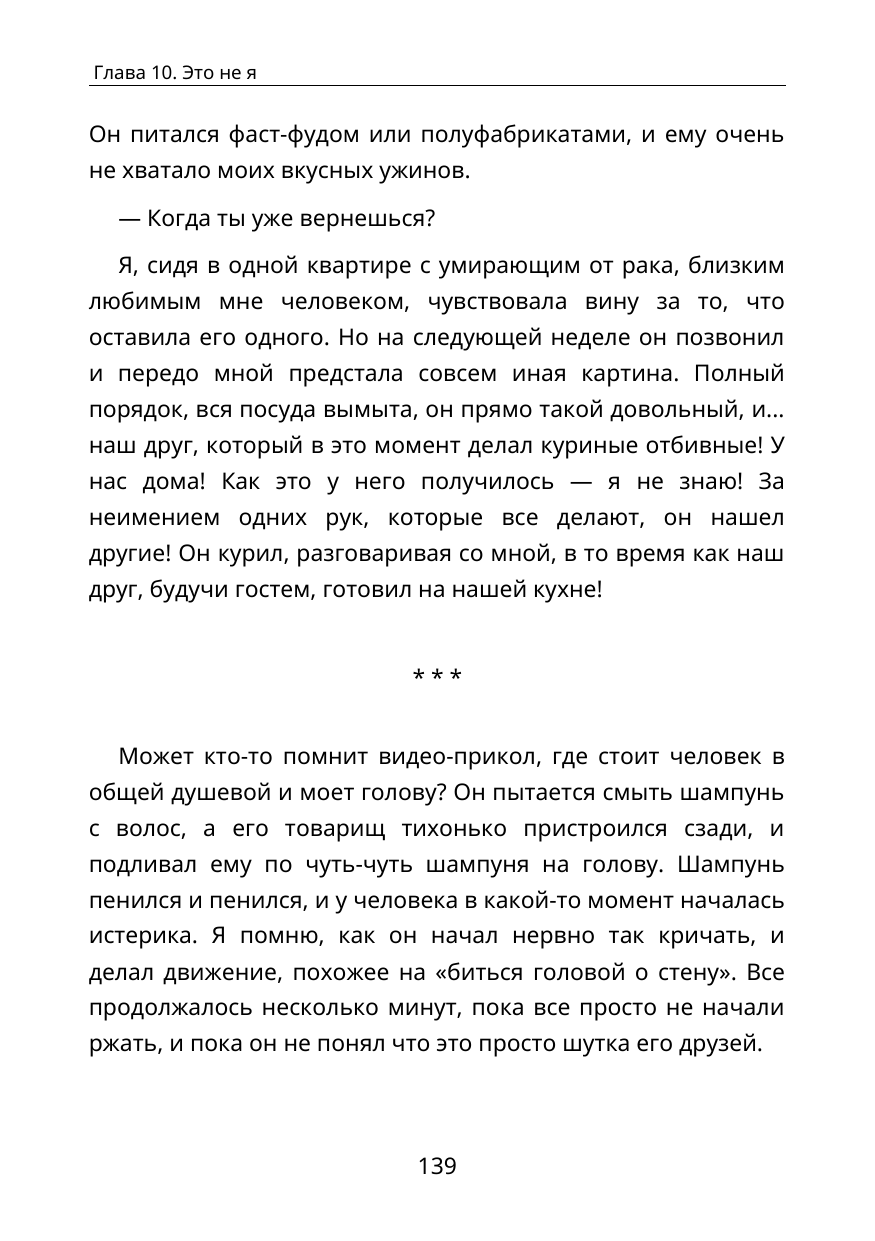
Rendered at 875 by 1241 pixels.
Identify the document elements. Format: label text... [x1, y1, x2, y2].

text Я, сидя в одной квартире с умирающим от рака, близким любимым мне человеком, чувствовала вину за то, что оставила его одного. Но на следующей неделе он позвонил и передо мной предстала совсем иная картина. Полный порядок, вся посуда вымыта, он прямо такой довольный, и... наш друг, который в это момент делал куриные отбивные! У нас дома! Как это у него получилось — я не знаю! За неимением одних рук, которые все делают, он нашел другие! Он курил, разговаривая со мной, в то время как наш друг, будучи гостем, готовил на нашей кухне! [88, 249, 786, 604]
text Он питался фаст-фудом или полуфабрикатами, и ему очень не хватало моих вкусных ужинов. [88, 118, 786, 185]
subtitle * * * [88, 662, 786, 693]
text — Когда ты уже вернешься? [88, 202, 786, 233]
text Может кто-то помнит видео-прикол, где стоит человек в общей душевой и моет голову? Он пытается смыть шампунь с волос, а его товарищ тихонько пристроился сзади, и подливал ему по чуть-чуть шампуня на голову. Шампунь пенился и пенился, и у человека в какой-то момент началась истерика. Я помню, как он начал нервно так кричать, и делал движение, похожее на «биться головой о стену». Все продолжалось несколько минут, пока все просто не начали ржать, и пока он не понял что это просто шутка его друзей. [88, 740, 786, 1058]
